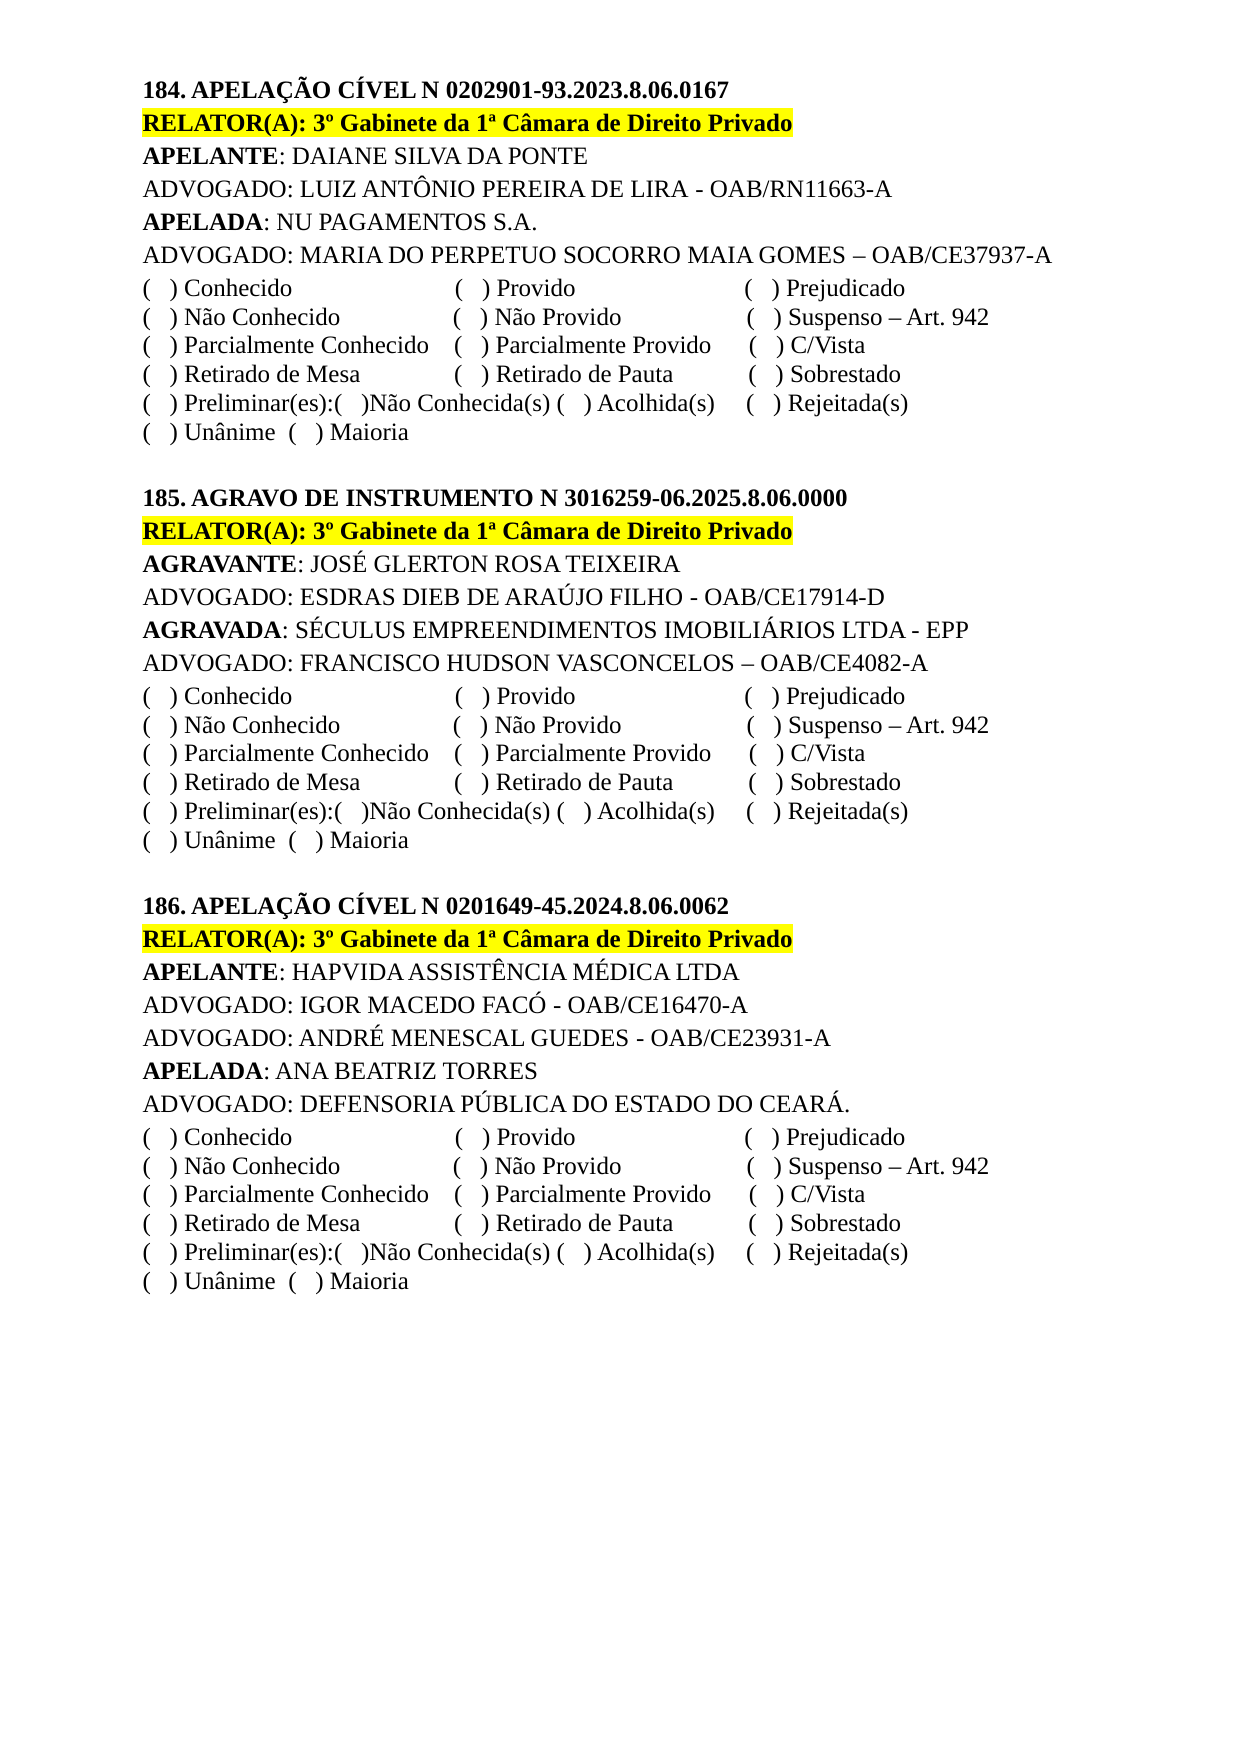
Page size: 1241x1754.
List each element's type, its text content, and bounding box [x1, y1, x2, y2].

text 184. APELAÇÃO CÍVEL N 0202901-93.2023.8.06.0167 RELATOR(A): 3º Gabinete da 1ª Câmara de Direito Privado APELANTE: DAIANE SILVA DA PONTE ADVOGADO: LUIZ ANTÔNIO PEREIRA DE LIRA - OAB/RN11663-A APELADA: NU PAGAMENTOS S.A. ADVOGADO: MARIA DO PERPETUO SOCORRO MAIA GOMES – OAB/CE37937-A [142, 75, 1141, 269]
text ( ) Retirado de Mesa ( ) Retirado de Pauta ( ) Sobrestado [142, 1208, 1158, 1237]
text ( ) Conhecido ( ) Provido ( ) Prejudicado [142, 1122, 1141, 1151]
text ( ) Unânime ( ) Maioria 185. AGRAVO DE INSTRUMENTO N 3016259-06.2025.8.06.0000 RELATOR(A): 3º Gabinete da 1ª Câmara de Direito Privado AGRAVANTE: JOSÉ GLERTON ROSA TEIXEIRA ADVOGADO: ESDRAS DIEB DE ARAÚJO FILHO - OAB/CE17914-D AGRAVADA: SÉCULUS EMPREENDIMENTOS IMOBILIÁRIOS LTDA - EPP ADVOGADO: FRANCISCO HUDSON VASCONCELOS – OAB/CE4082-A [142, 417, 1141, 677]
text ( ) Preliminar(es):( )Não Conhecida(s) ( ) Acolhida(s) ( ) Rejeitada(s) [142, 1237, 1158, 1266]
text ( ) Retirado de Mesa ( ) Retirado de Pauta ( ) Sobrestado [142, 359, 1158, 388]
text ( ) Parcialmente Conhecido ( ) Parcialmente Provido ( ) C/Vista [142, 1179, 1158, 1208]
text ( ) Unânime ( ) Maioria 186. APELAÇÃO CÍVEL N 0201649-45.2024.8.06.0062 RELATOR(A): 3º Gabinete da 1ª Câmara de Direito Privado APELANTE: HAPVIDA ASSISTÊNCIA MÉDICA LTDA ADVOGADO: IGOR MACEDO FACÓ - OAB/CE16470-A ADVOGADO: ANDRÉ MENESCAL GUEDES - OAB/CE23931-A APELADA: ANA BEATRIZ TORRES [142, 825, 1141, 1085]
text ADVOGADO: DEFENSORIA PÚBLICA DO ESTADO DO CEARÁ. [142, 1089, 1141, 1118]
text ( ) Não Conhecido ( ) Não Provido ( ) Suspenso – Art. 942 [142, 302, 1158, 331]
text ( ) Conhecido ( ) Provido ( ) Prejudicado [142, 273, 1141, 302]
text ( ) Conhecido ( ) Provido ( ) Prejudicado [142, 681, 1141, 710]
text ( ) Parcialmente Conhecido ( ) Parcialmente Provido ( ) C/Vista [142, 331, 1158, 359]
text ( ) Parcialmente Conhecido ( ) Parcialmente Provido ( ) C/Vista [142, 738, 1158, 767]
text ( ) Não Conhecido ( ) Não Provido ( ) Suspenso – Art. 942 [142, 710, 1158, 738]
text ( ) Retirado de Mesa ( ) Retirado de Pauta ( ) Sobrestado [142, 767, 1158, 796]
text ( ) Preliminar(es):( )Não Conhecida(s) ( ) Acolhida(s) ( ) Rejeitada(s) [142, 796, 1158, 825]
text ( ) Preliminar(es):( )Não Conhecida(s) ( ) Acolhida(s) ( ) Rejeitada(s) [142, 388, 1158, 417]
text ( ) Não Conhecido ( ) Não Provido ( ) Suspenso – Art. 942 [142, 1151, 1158, 1179]
text ( ) Unânime ( ) Maioria [142, 1266, 1141, 1361]
